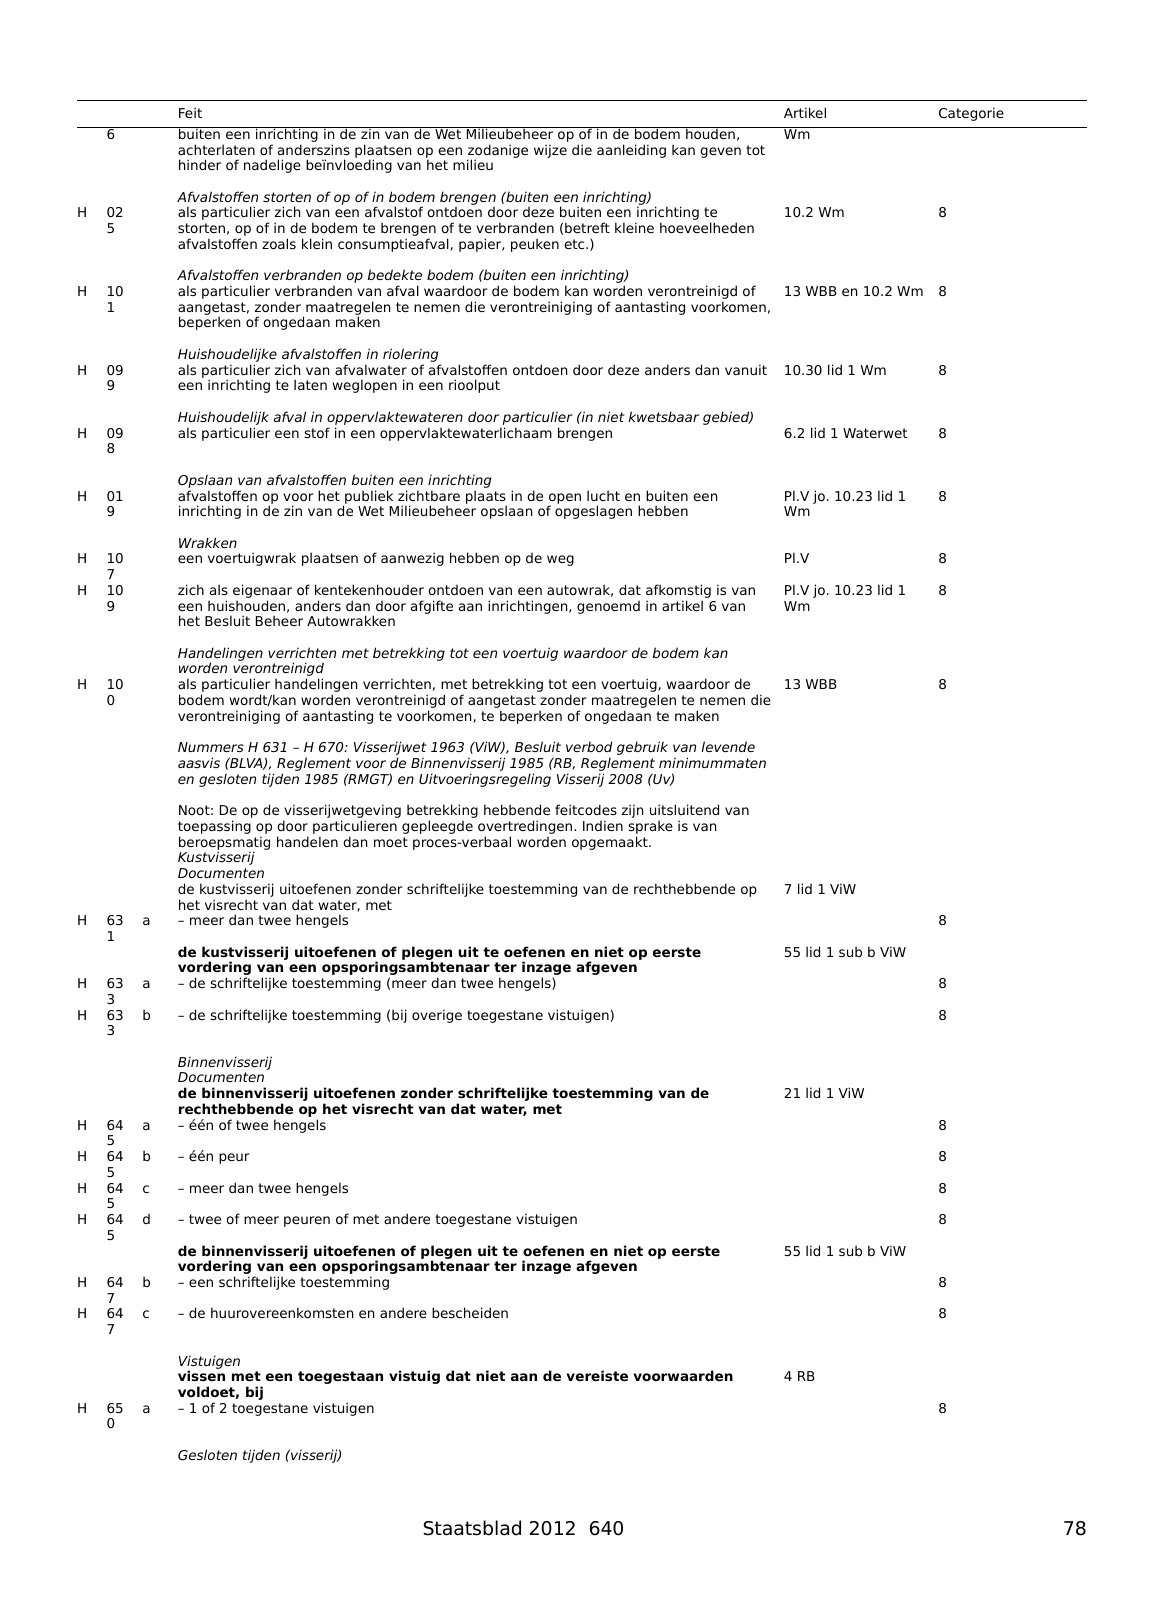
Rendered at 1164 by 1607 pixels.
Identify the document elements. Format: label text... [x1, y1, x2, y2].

table_header [101, 101, 136, 127]
table_header Feit [172, 101, 778, 127]
table_header Artikel [778, 101, 932, 127]
table_header [136, 101, 172, 127]
table_header Categorie [932, 101, 1087, 127]
table_header [77, 101, 101, 127]
